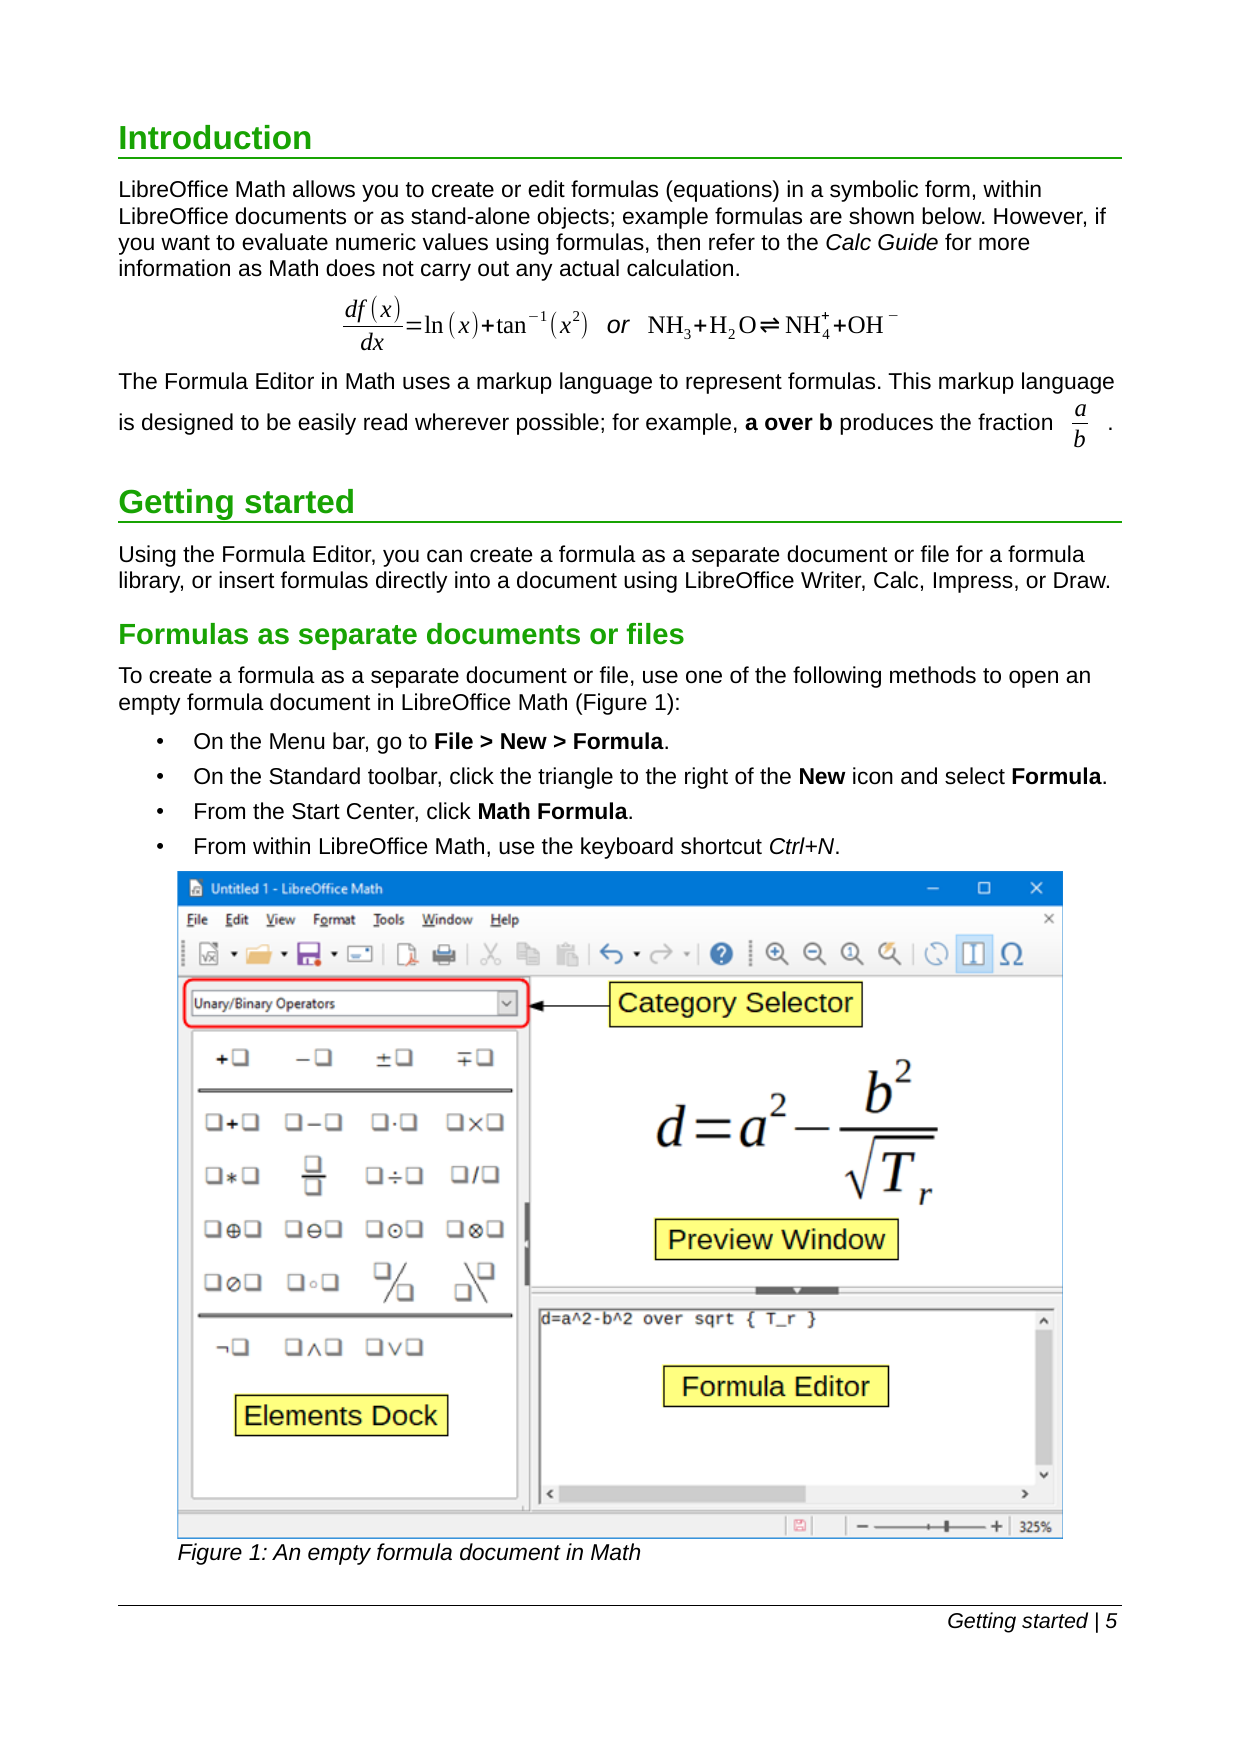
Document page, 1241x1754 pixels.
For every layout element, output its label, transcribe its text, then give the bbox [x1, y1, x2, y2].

picture [177, 871, 1063, 1539]
list On the Menu bar, go to File > New > Formula. [156, 728, 1122, 754]
text LibreOffice Math allows you to create or edit formulas (equations) in a symbolic form, within LibreOffice documents or as stand-alone objects; example formulas are shown below. However, if you want to evaluate numeric values using formulas, then refer to the Calc Guide for more information as Math does not carry out any actual calculation. [118, 176, 1122, 282]
list From within LibreOffice Math, use the keyboard shortcut Ctrl+N. [156, 833, 1122, 859]
text Figure 1: An empty formula document in Math [177, 1539, 1063, 1565]
text To create a formula as a separate document or file, use one of the following methods to open an empty formula document in LibreOffice Math (Figure 1): [118, 662, 1122, 715]
text or [118, 294, 1122, 356]
subtitle Formulas as separate documents or files [118, 617, 1122, 651]
subtitle Getting started [118, 482, 1122, 521]
list On the Standard toolbar, click the triangle to the right of the New icon and select Formula. [156, 763, 1122, 789]
subtitle Introduction [118, 118, 1122, 157]
text The Formula Editor in Math uses a markup language to represent formulas. This markup language is designed to be easily read wherever possible; for example, a over b produces the fraction. [118, 368, 1122, 453]
text Using the Formula Editor, you can create a formula as a separate document or file for a formula library, or insert formulas directly into a document using LibreOffice Writer, Calc, Impress, or Draw. [118, 541, 1122, 593]
list From the Start Center, click Math Formula. [156, 798, 1122, 824]
